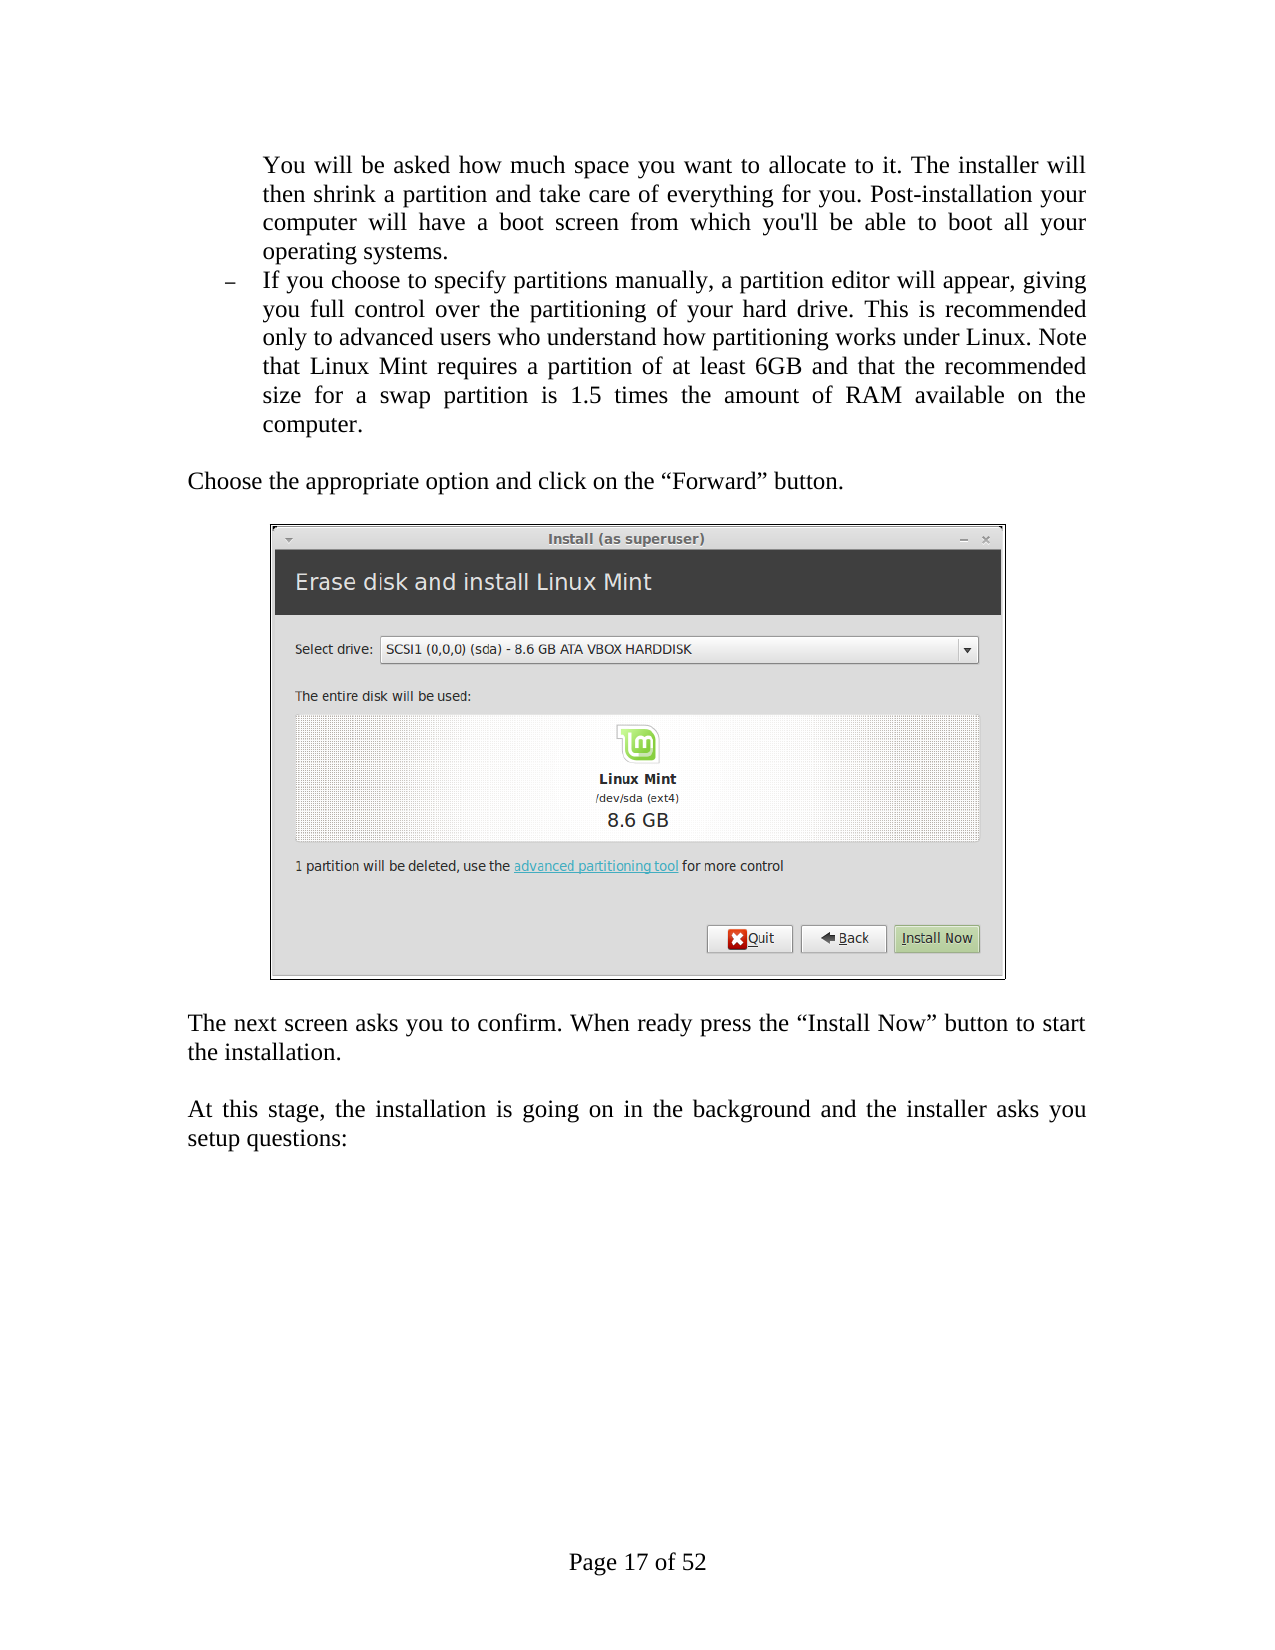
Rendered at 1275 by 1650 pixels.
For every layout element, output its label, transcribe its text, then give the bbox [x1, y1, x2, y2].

list You will be asked how much space you want to allocate to it. The installer will then shrink a partition and take care of everything for you. Post-installation your computer will have a boot screen from which you'll be able to boot all your operating systems. [225, 150, 1087, 265]
picture [272, 526, 1003, 976]
text The next screen asks you to confirm. When ready press the “Install Now” button to start the installation. [187, 1008, 1087, 1065]
text At this stage, the installation is going on in the background and the installer asks you setup questions: [187, 1094, 1087, 1152]
list If you choose to specify partitions manually, a partition editor will appear, giving you full control over the partitioning of your hard drive. This is recommended only to advanced users who understand how partitioning works under Linux. Note that Linux Mint requires a partition of at least 6GB and that the recommended size for a swap partition is 1.5 times the amount of RAM available on the computer. [225, 265, 1087, 437]
text Choose the appropriate option and click on the “Forward” button. [187, 466, 1087, 495]
